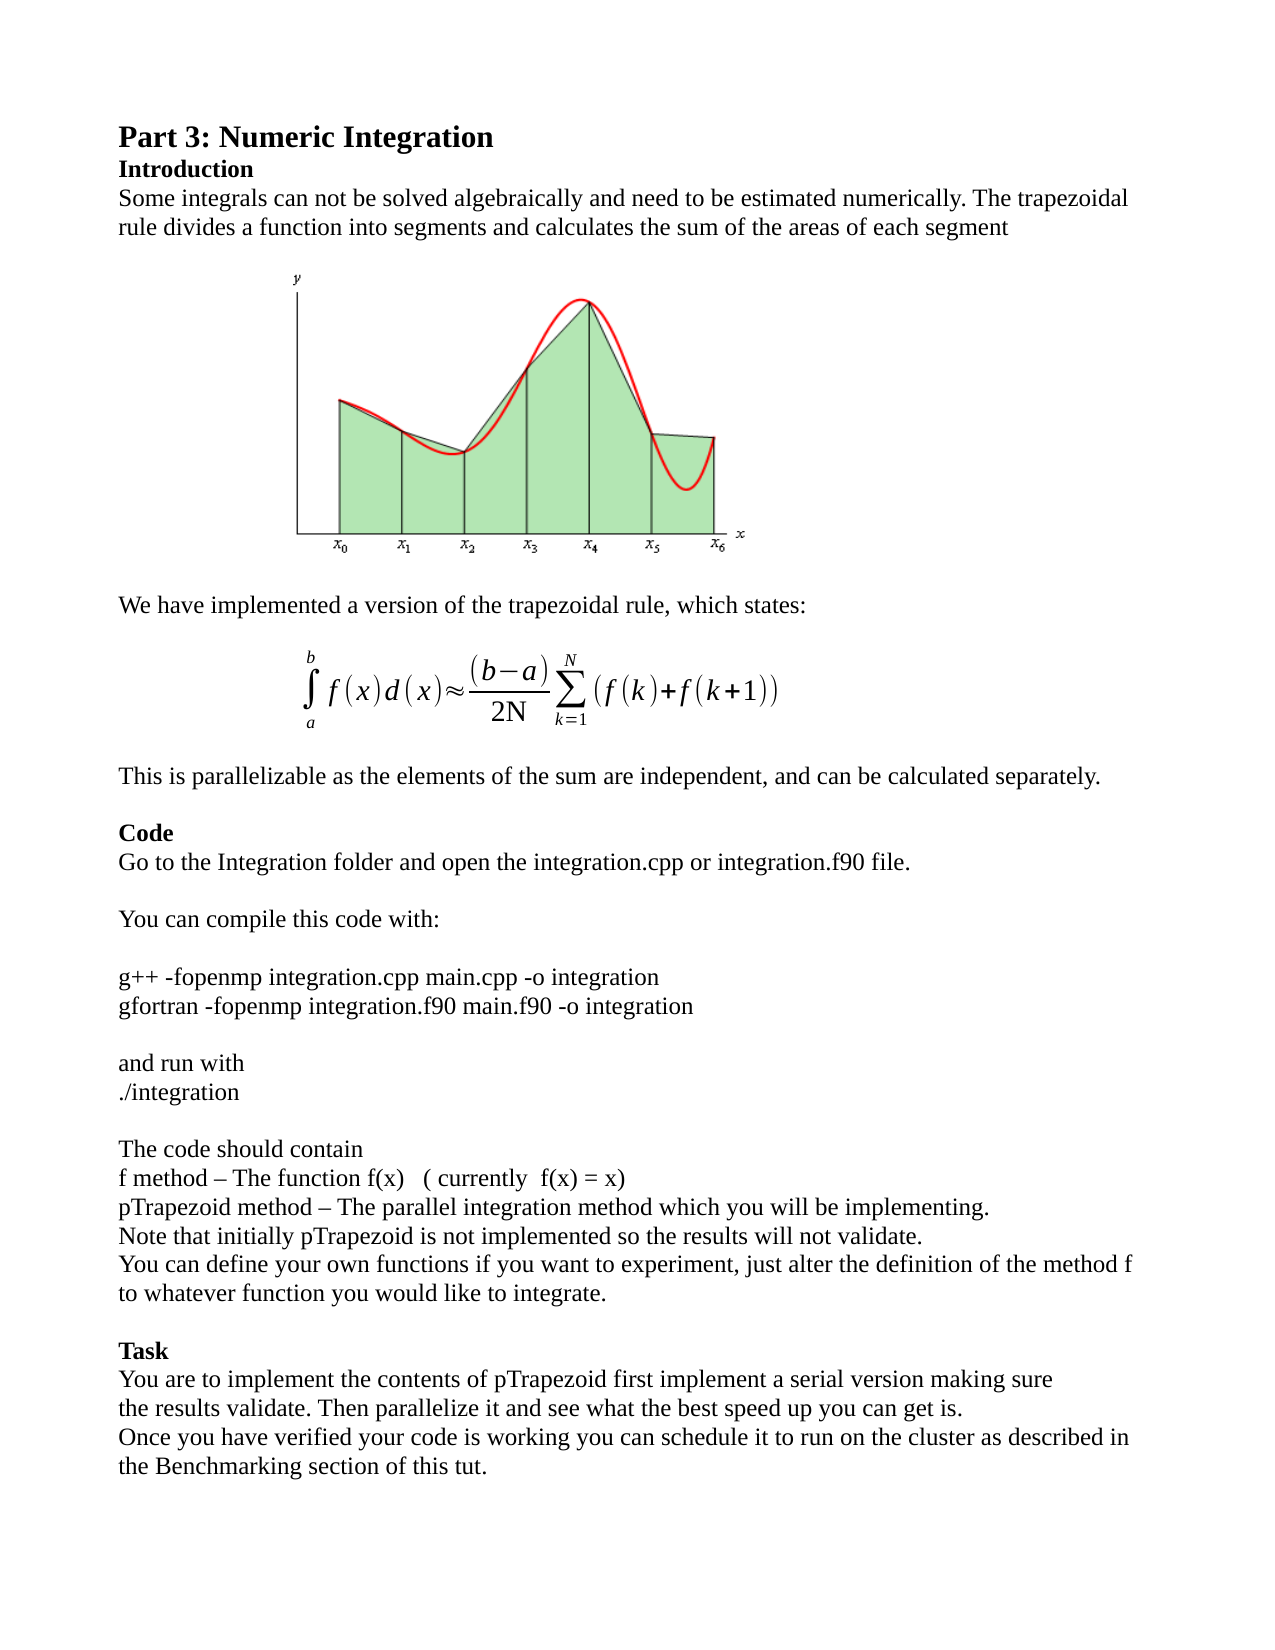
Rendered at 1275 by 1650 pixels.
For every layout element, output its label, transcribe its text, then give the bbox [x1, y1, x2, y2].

text ./integration [118, 1077, 1157, 1106]
text The code should contain [118, 1134, 1157, 1163]
text You are to implement the contents of pTrapezoid first implement a serial version making sure [118, 1364, 1157, 1393]
text and run with [118, 1048, 1157, 1077]
text gfortran -fopenmp integration.f90 main.f90 -o integration [118, 991, 1157, 1019]
text You can define your own functions if you want to experiment, just alter the definition of the method f to whatever function you would like to integrate. [118, 1249, 1157, 1307]
text You can compile this code with: [118, 904, 1157, 933]
text f method – The function f(x) ( currently f(x) = x) [118, 1163, 1157, 1192]
text Code [118, 818, 1157, 847]
text g++ -fopenmp integration.cpp main.cpp -o integration [118, 962, 1157, 991]
text Note that initially pTrapezoid is not implemented so the results will not validate. [118, 1221, 1157, 1249]
text This is parallelizable as the elements of the sum are independent, and can be calculated separately. [118, 761, 1157, 789]
text Part 3: Numeric Integration [118, 118, 1157, 154]
text the results validate. Then parallelize it and see what the best speed up you can get is. [118, 1393, 1157, 1422]
text We have implemented a version of the trapezoidal rule, which states: [118, 590, 1157, 619]
text Some integrals can not be solved algebraically and need to be estimated numerically. The trapezoidal rule divides a function into segments and calculates the sum of the areas of each segment [118, 183, 1157, 240]
text Once you have verified your code is working you can schedule it to run on the cluster as described in the Benchmarking section of this tut. [118, 1422, 1157, 1479]
text Task [118, 1336, 1157, 1364]
text pTrapezoid method – The parallel integration method which you will be implementing. [118, 1192, 1157, 1221]
picture [293, 268, 746, 561]
text Go to the Integration folder and open the integration.cpp or integration.f90 file. [118, 847, 1157, 876]
text Introduction [118, 154, 1157, 183]
